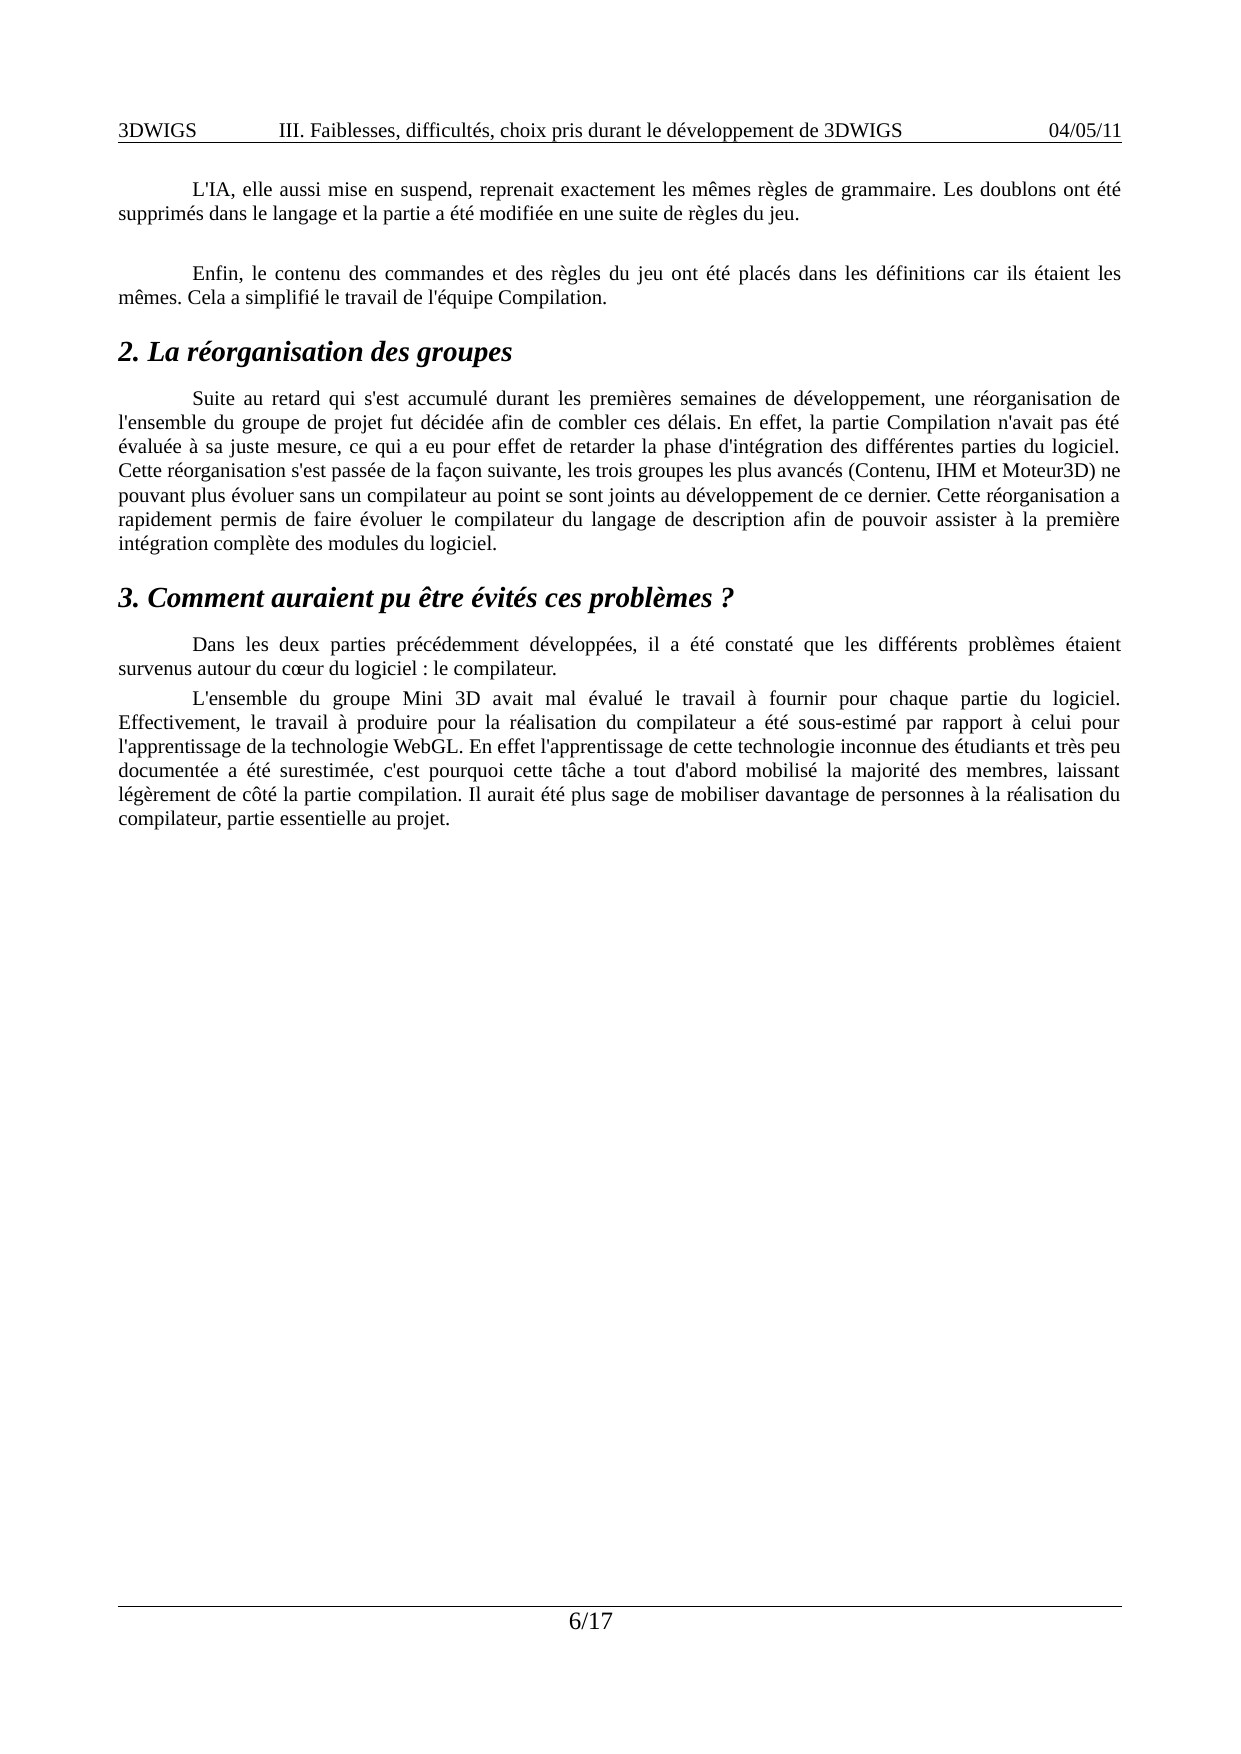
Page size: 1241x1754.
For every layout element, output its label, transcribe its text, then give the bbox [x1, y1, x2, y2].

text Suite au retard qui s'est accumulé durant les premières semaines de développement, une réorganisation de l'ensemble du groupe de projet fut décidée afin de combler ces délais. En effet, la partie Compilation n'avait pas été évaluée à sa juste mesure, ce qui a eu pour effet de retarder la phase d'intégration des différentes parties du logiciel. Cette réorganisation s'est passée de la façon suivante, les trois groupes les plus avancés (Contenu, IHM et Moteur3D) ne pouvant plus évoluer sans un compilateur au point se sont joints au développement de ce dernier. Cette réorganisation a rapidement permis de faire évoluer le compilateur du langage de description afin de pouvoir assister à la première intégration complète des modules du logiciel. [118, 386, 1122, 555]
text Dans les deux parties précédemment développées, il a été constaté que les différents problèmes étaient survenus autour du cœur du logiciel : le compilateur. [118, 632, 1122, 680]
subtitle Comment auraient pu être évités ces problèmes ? [118, 580, 1122, 613]
text L'ensemble du groupe Mini 3D avait mal évalué le travail à fournir pour chaque partie du logiciel. Effectivement, le travail à produire pour la réalisation du compilateur a été sous-estimé par rapport à celui pour l'apprentissage de la technologie WebGL. En effet l'apprentissage de cette technologie inconnue des étudiants et très peu documentée a été surestimée, c'est pourquoi cette tâche a tout d'abord mobilisé la majorité des membres, laissant légèrement de côté la partie compilation. Il aurait été plus sage de mobiliser davantage de personnes à la réalisation du compilateur, partie essentielle au projet. [118, 686, 1122, 830]
text Enfin, le contenu des commandes et des règles du jeu ont été placés dans les définitions car ils étaient les mêmes. Cela a simplifié le travail de l'équipe Compilation. [118, 261, 1122, 309]
subtitle La réorganisation des groupes [118, 334, 1122, 368]
text L'IA, elle aussi mise en suspend, reprenait exactement les mêmes règles de grammaire. Les doublons ont été supprimés dans le langage et la partie a été modifiée en une suite de règles du jeu. [118, 177, 1122, 225]
